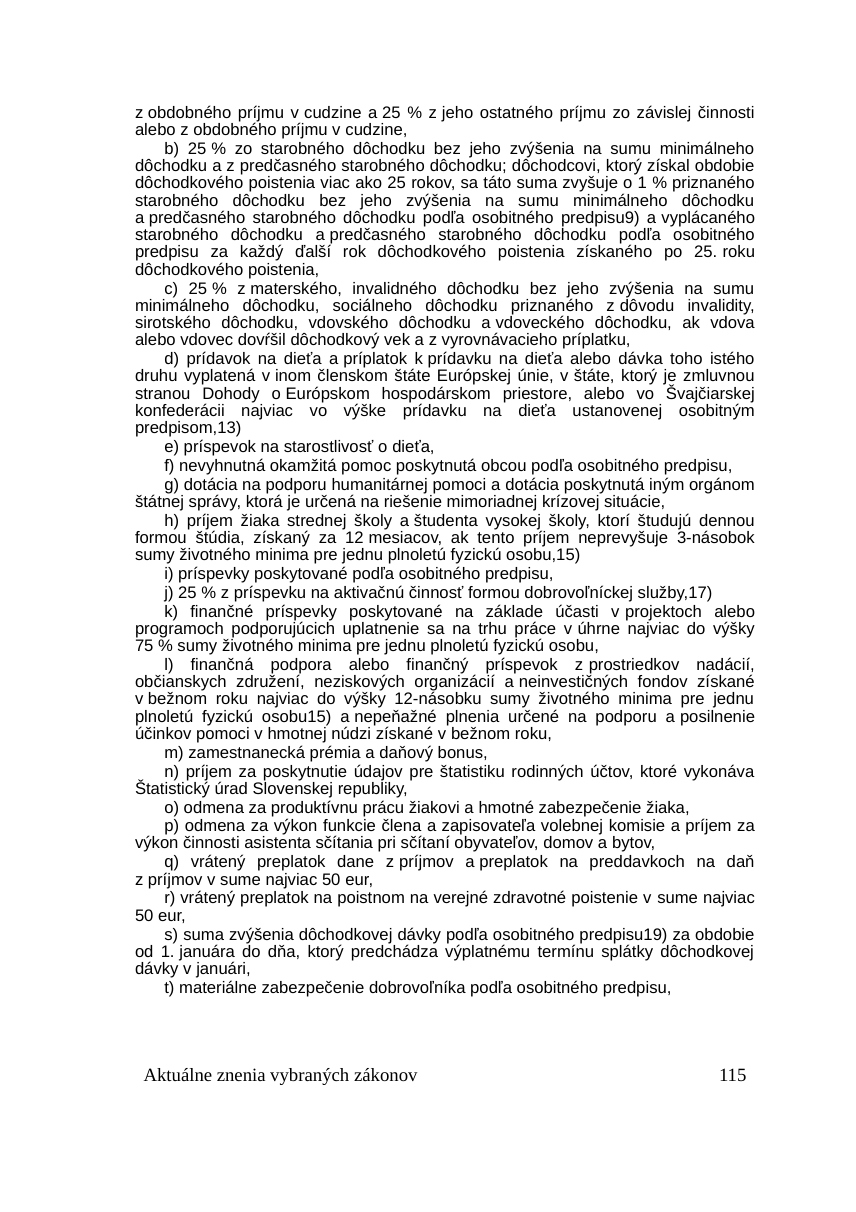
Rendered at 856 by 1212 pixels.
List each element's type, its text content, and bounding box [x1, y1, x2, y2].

text o) odmena za produktívnu prácu žiakovi a hmotné zabezpečenie žiaka, [135, 799, 755, 816]
text t) materiálne zabezpečenie dobrovoľníka podľa osobitného predpisu, [135, 979, 755, 997]
text e) príspevok na starostlivosť o dieťa, [135, 439, 755, 456]
text b) 25 % zo starobného dôchodku bez jeho zvýšenia na sumu minimálneho dôchodku a z predčasného starobného dôchodku; dôchodcovi, ktorý získal obdobie dôchodkového poistenia viac ako 25 rokov, sa táto suma zvyšuje o 1 % priznaného starobného dôchodku bez jeho zvýšenia na sumu minimálneho dôchodku a predčasného starobného dôchodku podľa osobitného predpisu9) a vyplácaného starobného dôchodku a predčasného starobného dôchodku podľa osobitného predpisu za každý ďalší rok dôchodkového poistenia získaného po 25. roku dôchodkového poistenia, [135, 141, 755, 279]
text k) finančné príspevky poskytované na základe účasti v projektoch alebo programoch podporujúcich uplatnenie sa na trhu práce v úhrne najviac do výšky 75 % sumy životného minima pre jednu plnoletú fyzickú osobu, [135, 603, 755, 655]
text h) príjem žiaka strednej školy a študenta vysokej školy, ktorí študujú dennou formou štúdia, získaný za 12 mesiacov, ak tento príjem neprevyšuje 3-násobok sumy životného minima pre jednu plnoletú fyzickú osobu,15) [135, 512, 755, 564]
text m) zamestnanecká prémia a daňový bonus, [135, 744, 755, 762]
text g) dotácia na podporu humanitárnej pomoci a dotácia poskytnutá iným orgánom štátnej správy, ktorá je určená na riešenie mimoriadnej krízovej situácie, [135, 476, 755, 511]
text n) príjem za poskytnutie údajov pre štatistiku rodinných účtov, ktoré vykonáva Štatistický úrad Slovenskej republiky, [135, 763, 755, 798]
text s) suma zvýšenia dôchodkovej dávky podľa osobitného predpisu19) za obdobie od 1. januára do dňa, ktorý predchádza výplatnému termínu splátky dôchodkovej dávky v januári, [135, 926, 755, 978]
text l) finančná podpora alebo finančný príspevok z prostriedkov nadácií, občianskych združení, neziskových organizácií a neinvestičných fondov získané v bežnom roku najviac do výšky 12-násobku sumy životného minima pre jednu plnoletú fyzickú osobu15) a nepeňažné plnenia určené na podporu a posilnenie účinkov pomoci v hmotnej núdzi získané v bežnom roku, [135, 657, 755, 743]
text d) prídavok na dieťa a príplatok k prídavku na dieťa alebo dávka toho istého druhu vyplatená v inom členskom štáte Európskej únie, v štáte, ktorý je zmluvnou stranou Dohody o Európskom hospodárskom priestore, alebo vo Švajčiarskej konfederácii najviac vo výške prídavku na dieťa ustanovenej osobitným predpisom,13) [135, 351, 755, 437]
text c) 25 % z materského, invalidného dôchodku bez jeho zvýšenia na sumu minimálneho dôchodku, sociálneho dôchodku priznaného z dôvodu invalidity, sirotského dôchodku, vdovského dôchodku a vdoveckého dôchodku, ak vdova alebo vdovec dovŕšil dôchodkový vek a z vyrovnávacieho príplatku, [135, 280, 755, 349]
text f) nevyhnutná okamžitá pomoc poskytnutá obcou podľa osobitného predpisu, [135, 458, 755, 475]
text r) vrátený preplatok na poistnom na verejné zdravotné poistenie v sume najviac 50 eur, [135, 890, 755, 924]
text p) odmena za výkon funkcie člena a zapisovateľa volebnej komisie a príjem za výkon činnosti asistenta sčítania pri sčítaní obyvateľov, domov a bytov, [135, 818, 755, 852]
text i) príspevky poskytované podľa osobitného predpisu, [135, 566, 755, 583]
text z obdobného príjmu v cudzine a 25 % z jeho ostatného príjmu zo závislej činnosti alebo z obdobného príjmu v cudzine, [135, 104, 755, 139]
text j) 25 % z príspevku na aktivačnú činnosť formou dobrovoľníckej služby,17) [135, 584, 755, 602]
text q) vrátený preplatok dane z príjmov a preplatok na preddavkoch na daň z príjmov v sume najviac 50 eur, [135, 854, 755, 888]
